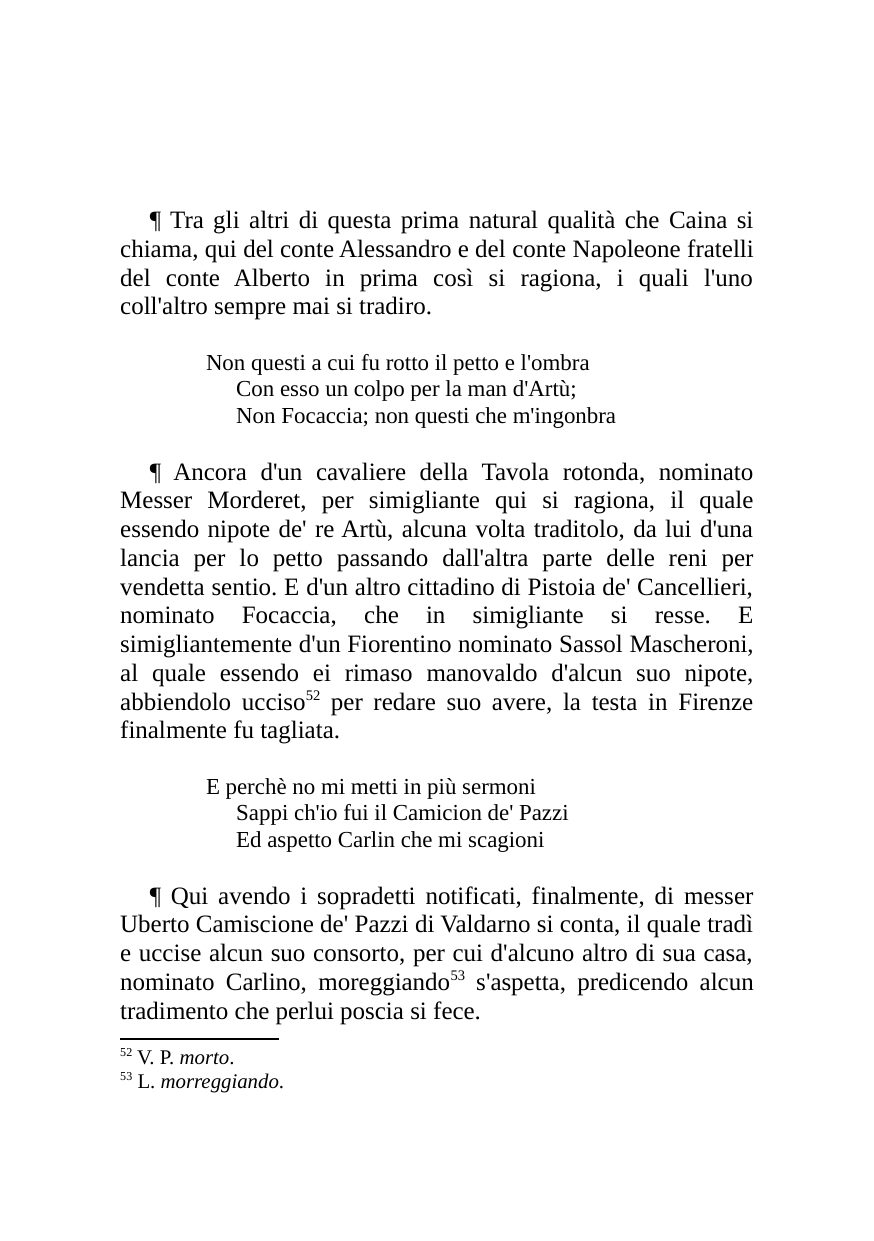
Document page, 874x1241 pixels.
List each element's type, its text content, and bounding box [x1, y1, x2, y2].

text Ed aspetto Carlin che mi scagioni [195, 826, 754, 852]
text ¶ Qui avendo i sopradetti notificati, finalmente, di messer Uberto Camiscione de' Pazzi di Valdarno si conta, il quale tradì e uccise alcun suo consorto, per cui d'alcuno altro di sua casa, nominato Carlino, moreggiando s'aspetta, predicendo alcun tradimento che perlui poscia si fece. [120, 881, 754, 1024]
text Non Focaccia; non questi che m'ingonbra [195, 402, 754, 428]
text V. P. morto. [120, 1045, 754, 1069]
text Non questi a cui fu rotto il petto e l'ombra [176, 349, 754, 375]
text Sappi ch'io fui il Camicion de' Pazzi [195, 799, 754, 826]
text E perchè no mi metti in più sermoni [176, 773, 754, 799]
text Con esso un colpo per la man d'Artù; [195, 375, 754, 402]
text ¶ Tra gli altri di questa prima natural qualità che Caina si chiama, qui del conte Alessandro e del conte Napoleone fratelli del conte Alberto in prima così si ragiona, i quali l'uno coll'altro sempre mai si tradiro. [120, 205, 754, 320]
text ¶ Ancora d'un cavaliere della Tavola rotonda, nominato Messer Morderet, per simigliante qui si ragiona, il quale essendo nipote de' re Artù, alcuna volta traditolo, da lui d'una lancia per lo petto passando dall'altra parte delle reni per vendetta sentio. E d'un altro cittadino di Pistoia de' Cancellieri, nominato Focaccia, che in simigliante si resse. E simigliantemente d'un Fiorentino nominato Sassol Mascheroni, al quale essendo ei rimaso manovaldo d'alcun suo nipote, abbiendolo ucciso per redare suo avere, la testa in Firenze finalmente fu tagliata. [120, 457, 754, 744]
text L. morreggiando. [120, 1069, 754, 1093]
